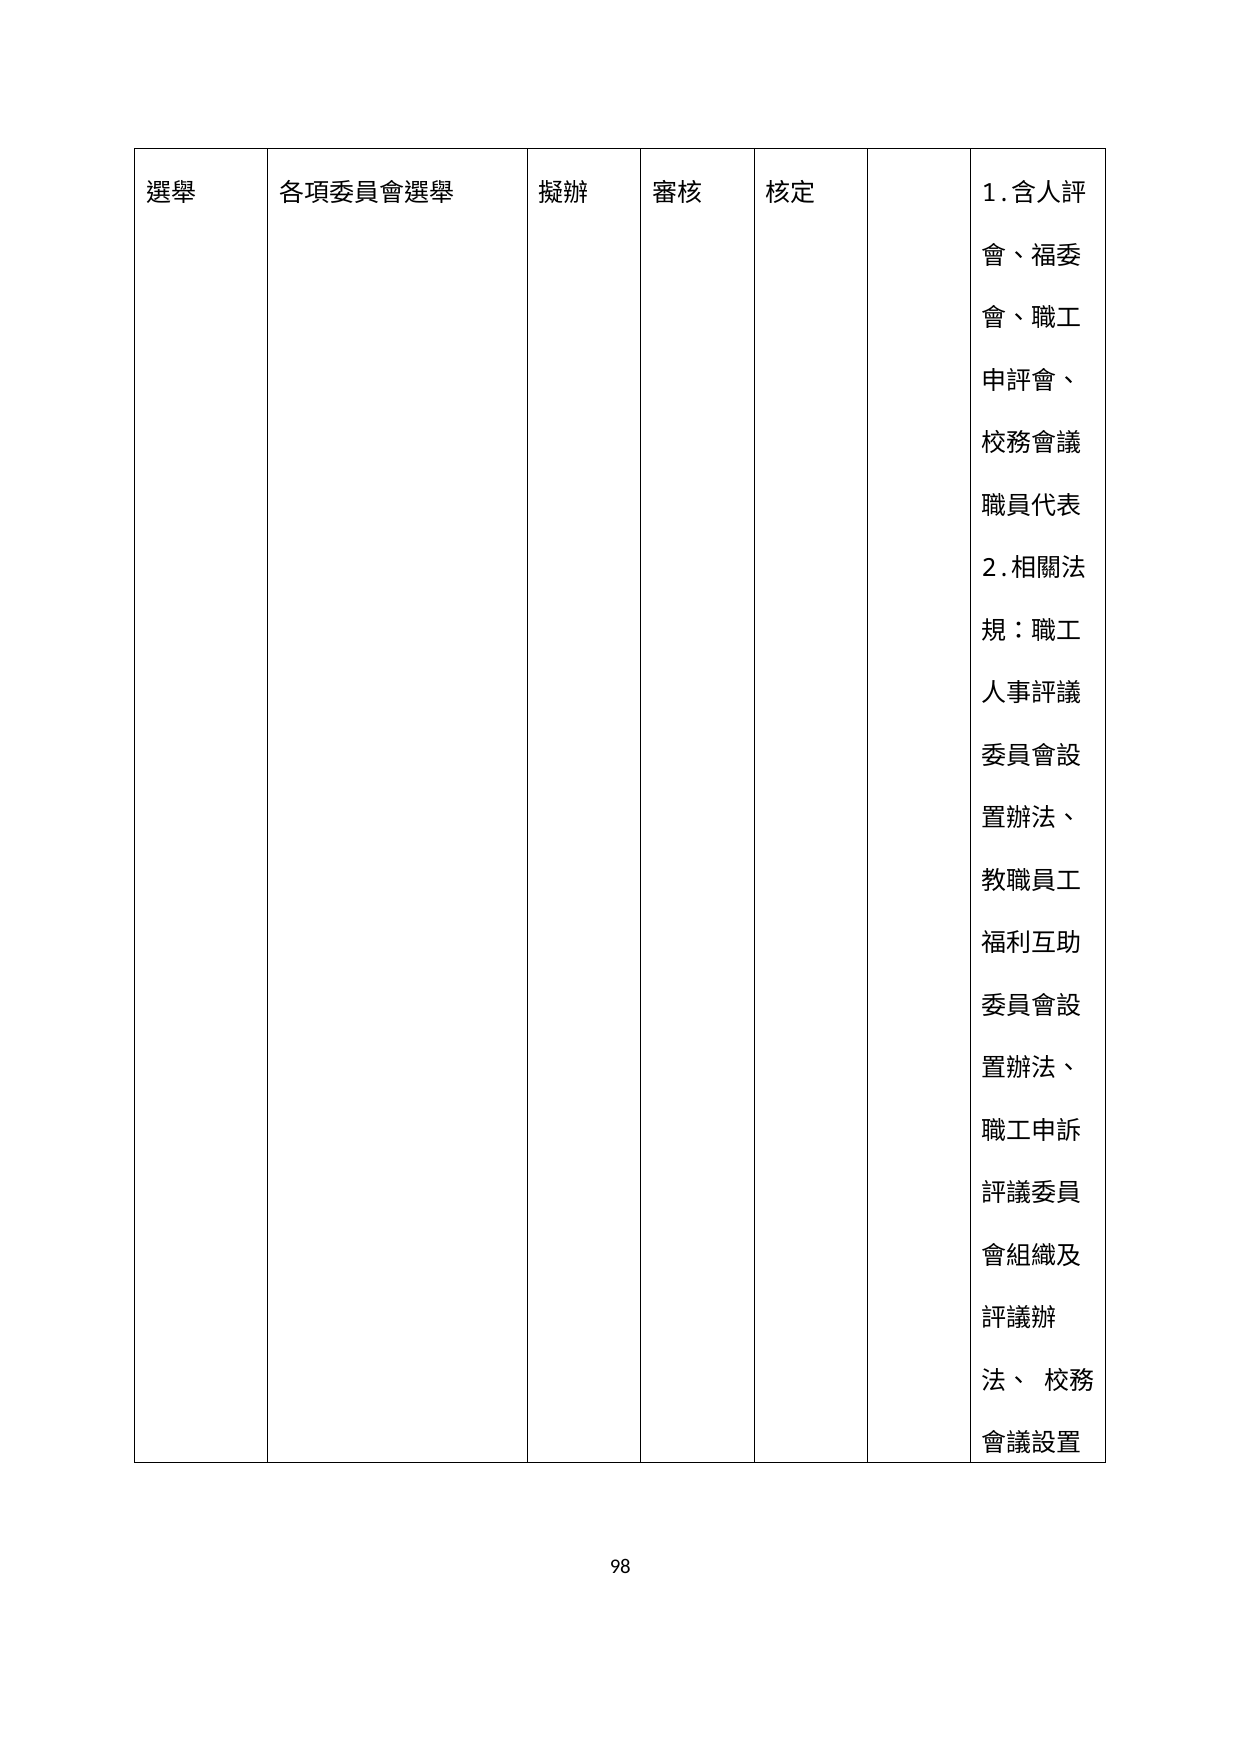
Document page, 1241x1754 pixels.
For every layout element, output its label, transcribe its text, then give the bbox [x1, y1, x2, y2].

table_cell 選舉 [135, 149, 267, 1462]
table_cell 審核 [641, 149, 754, 1462]
table_cell 1.含人評會、福委會、職工申評會、校務會議職員代表 2.相關法規：職工人事評議委員會設置辦法、 教職員工福利互助委員會設置辦法、 職工申訴評議委員會組織及評議辦法、 校務會議設置 [971, 149, 1105, 1462]
table_cell 各項委員會選舉 [268, 149, 527, 1462]
table_cell 擬辦 [528, 149, 640, 1462]
table_cell 核定 [755, 149, 867, 1462]
table_cell [868, 149, 970, 1462]
